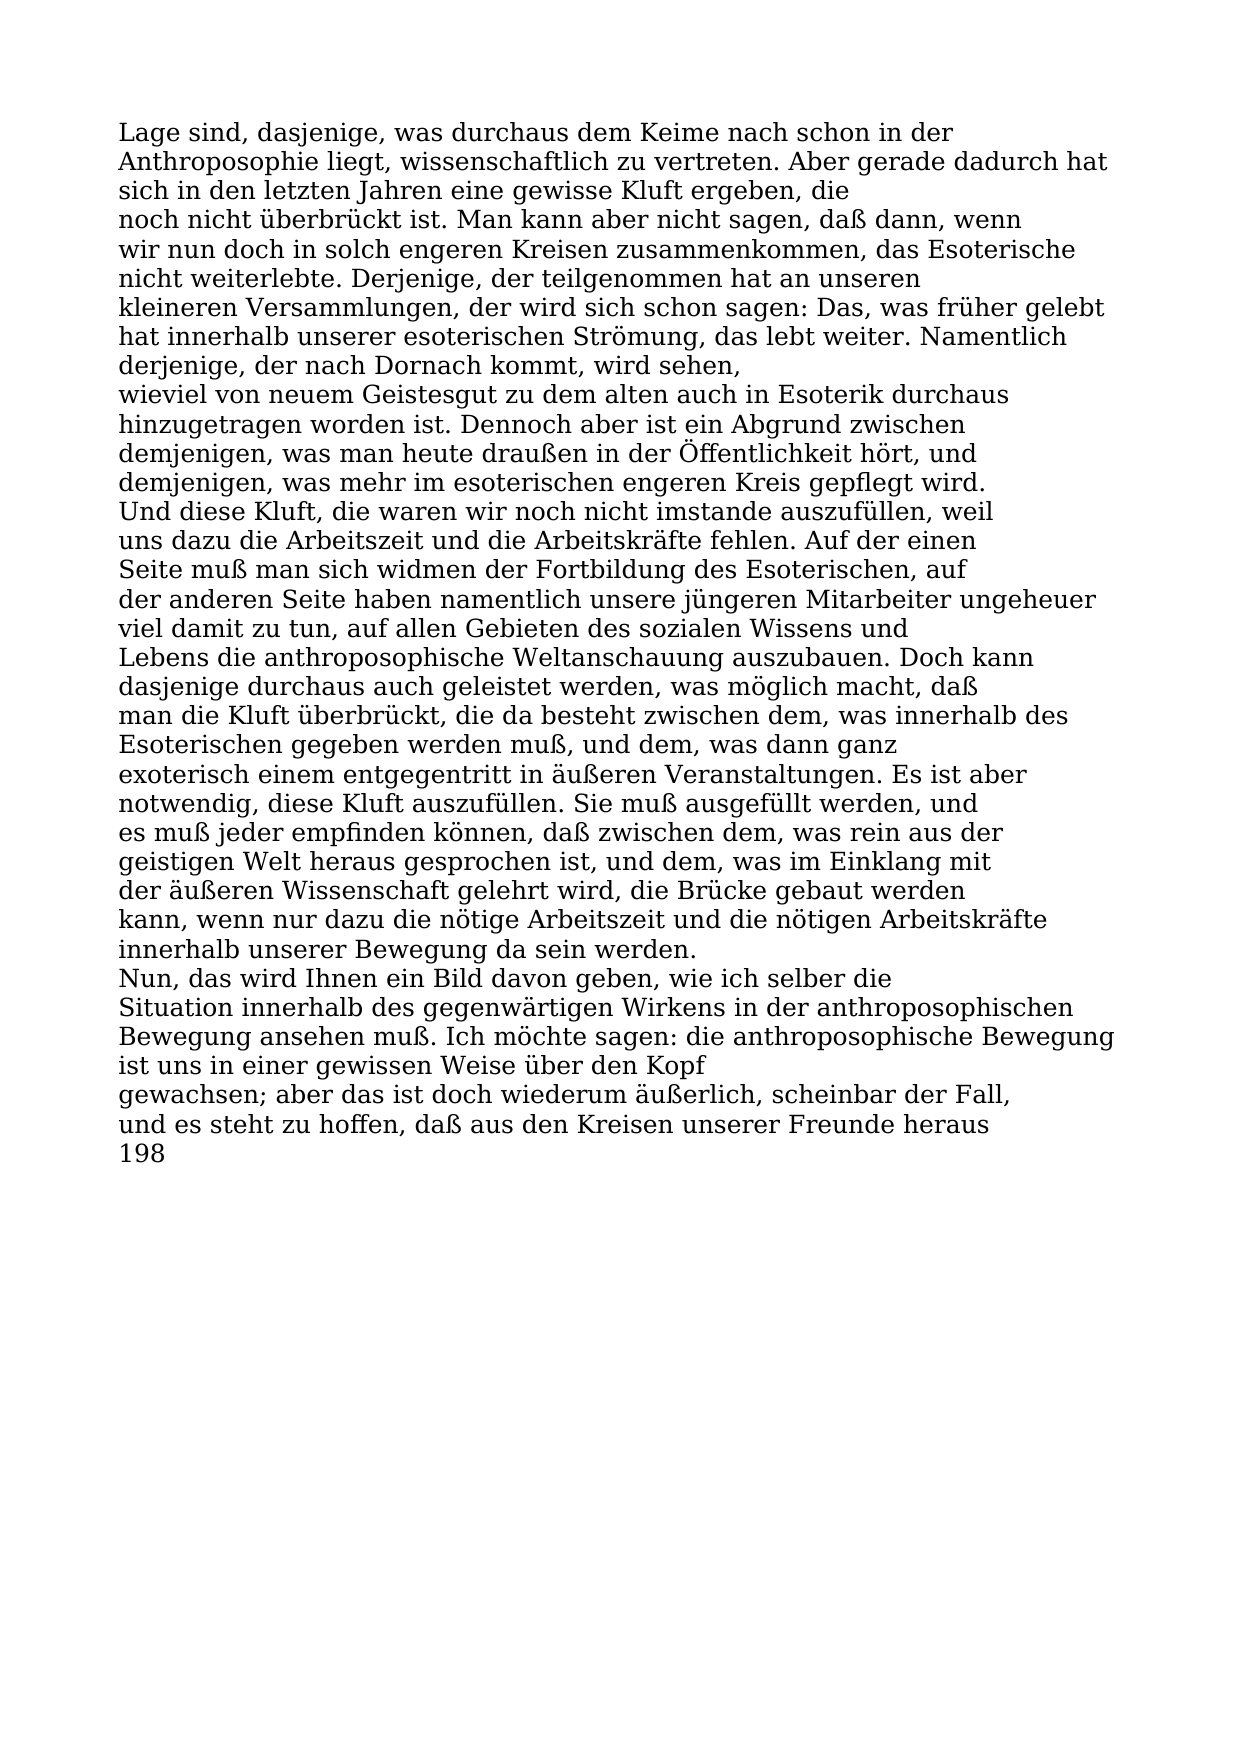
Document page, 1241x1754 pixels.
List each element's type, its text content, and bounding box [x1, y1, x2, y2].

text kleineren Versammlungen, der wird sich schon sagen: Das, was früher gelebt hat innerhalb unserer esoterischen Strömung, das lebt weiter. Namentlich derjenige, der nach Dornach kommt, wird sehen, [118, 293, 1122, 381]
text notwendig, diese Kluft auszufüllen. Sie muß ausgefüllt werden, und [118, 789, 1122, 818]
text gewachsen; aber das ist doch wiederum äußerlich, scheinbar der Fall, [118, 1081, 1122, 1110]
text hinzugetragen worden ist. Dennoch aber ist ein Abgrund zwischen [118, 410, 1122, 439]
text wir nun doch in solch engeren Kreisen zusammenkommen, das Esoterische nicht weiterlebte. Derjenige, der teilgenommen hat an unseren [118, 235, 1122, 293]
text demjenigen, was man heute draußen in der Öffentlichkeit hört, und [118, 439, 1122, 468]
text exoterisch einem entgegentritt in äußeren Veranstaltungen. Es ist aber [118, 760, 1122, 789]
text kann, wenn nur dazu die nötige Arbeitszeit und die nötigen Arbeitskräfte innerhalb unserer Bewegung da sein werden. [118, 906, 1122, 964]
text noch nicht überbrückt ist. Man kann aber nicht sagen, daß dann, wenn [118, 206, 1122, 235]
text demjenigen, was mehr im esoterischen engeren Kreis gepflegt wird. [118, 468, 1122, 497]
text Lage sind, dasjenige, was durchaus dem Keime nach schon in der [118, 118, 1122, 147]
text der äußeren Wissenschaft gelehrt wird, die Brücke gebaut werden [118, 876, 1122, 906]
text man die Kluft überbrückt, die da besteht zwischen dem, was innerhalb des Esoterischen gegeben werden muß, und dem, was dann ganz [118, 701, 1122, 760]
text geistigen Welt heraus gesprochen ist, und dem, was im Einklang mit [118, 847, 1122, 876]
text und es steht zu hoffen, daß aus den Kreisen unserer Freunde heraus [118, 1110, 1122, 1139]
text dasjenige durchaus auch geleistet werden, was möglich macht, daß [118, 672, 1122, 701]
text uns dazu die Arbeitszeit und die Arbeitskräfte fehlen. Auf der einen [118, 526, 1122, 556]
text der anderen Seite haben namentlich unsere jüngeren Mitarbeiter ungeheuer viel damit zu tun, auf allen Gebieten des sozialen Wissens und [118, 585, 1122, 643]
text wieviel von neuem Geistesgut zu dem alten auch in Esoterik durchaus [118, 381, 1122, 410]
text Situation innerhalb des gegenwärtigen Wirkens in der anthroposophischen Bewegung ansehen muß. Ich möchte sagen: die anthroposophische Bewegung ist uns in einer gewissen Weise über den Kopf [118, 993, 1122, 1081]
text Seite muß man sich widmen der Fortbildung des Esoterischen, auf [118, 556, 1122, 585]
text Lebens die anthroposophische Weltanschauung auszubauen. Doch kann [118, 643, 1122, 672]
text Anthroposophie liegt, wissenschaftlich zu vertreten. Aber gerade dadurch hat sich in den letzten Jahren eine gewisse Kluft ergeben, die [118, 147, 1122, 206]
text Nun, das wird Ihnen ein Bild davon geben, wie ich selber die [118, 964, 1122, 993]
text Und diese Kluft, die waren wir noch nicht imstande auszufüllen, weil [118, 497, 1122, 526]
text es muß jeder empfinden können, daß zwischen dem, was rein aus der [118, 818, 1122, 847]
text 198 [118, 1139, 1122, 1168]
